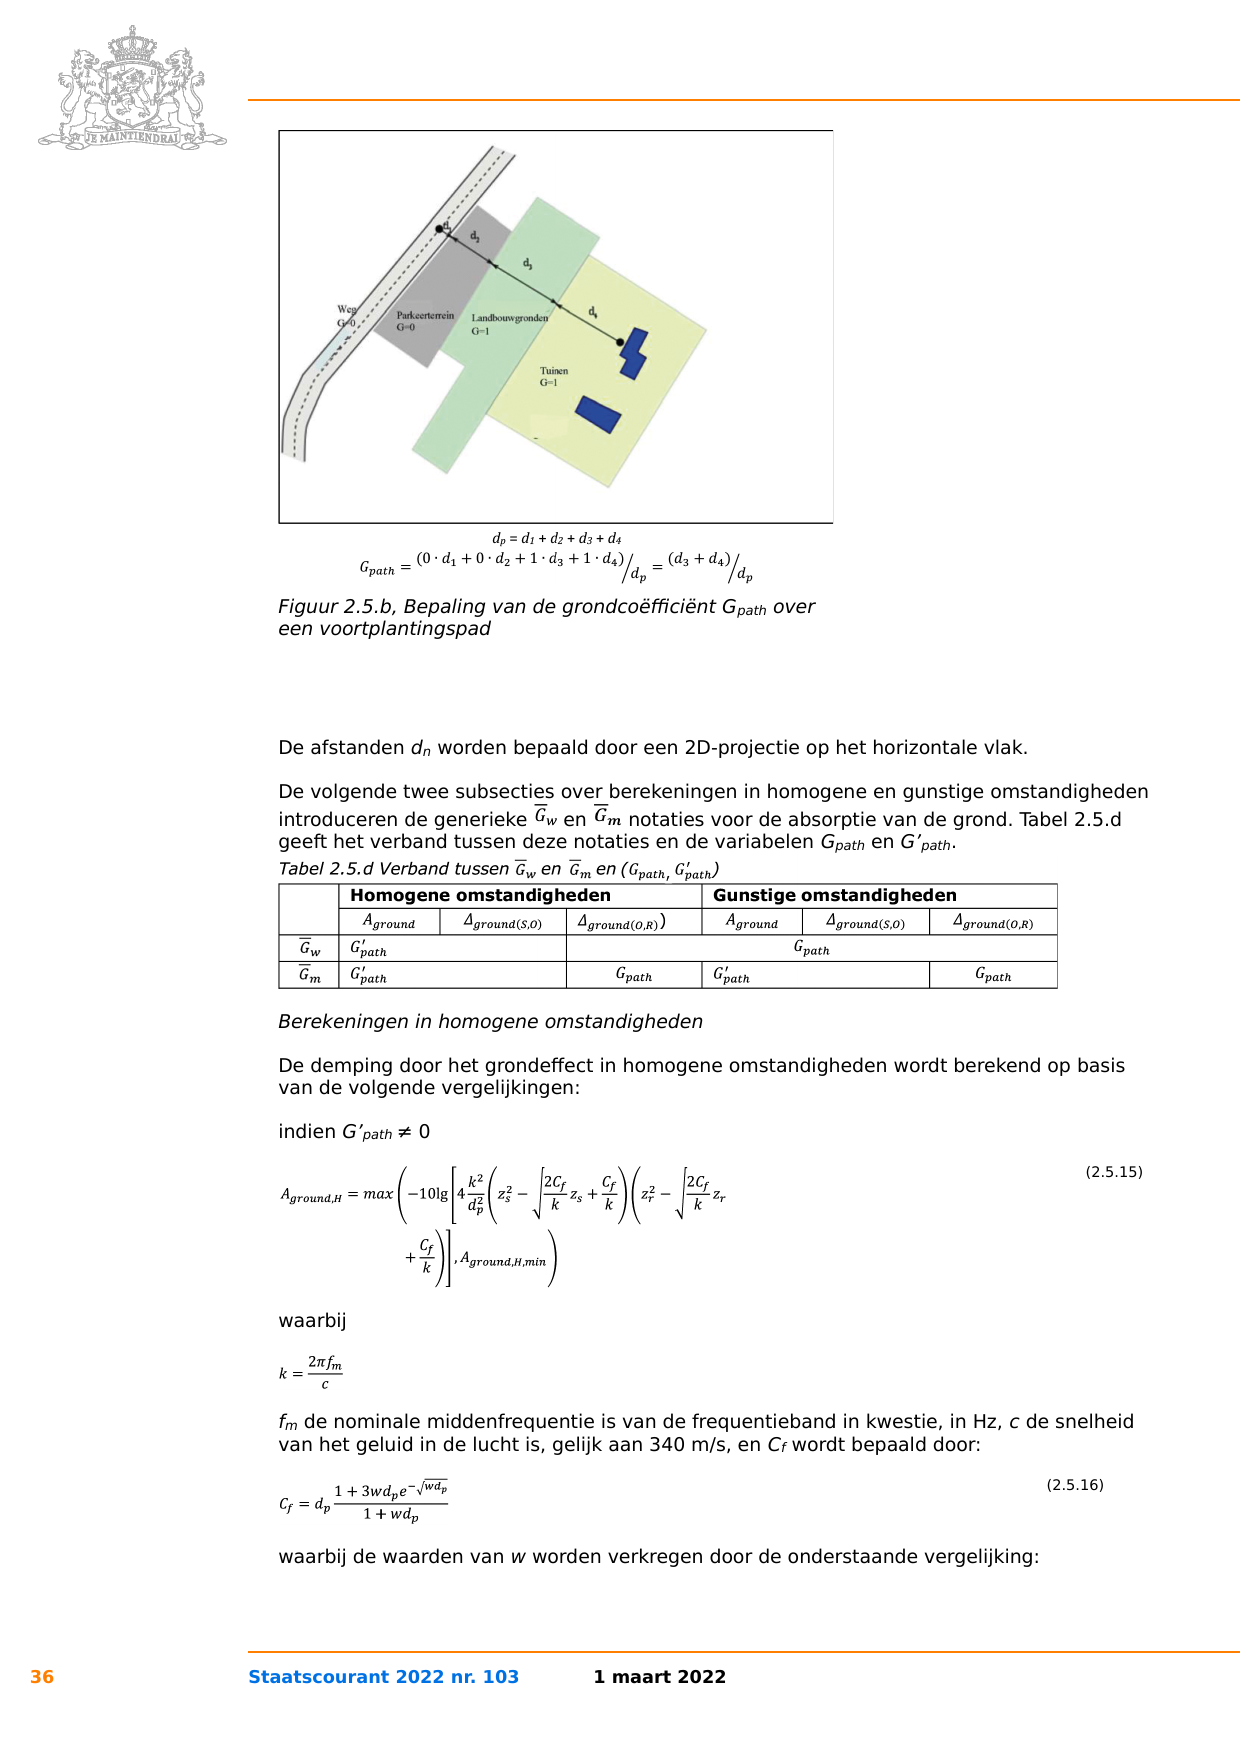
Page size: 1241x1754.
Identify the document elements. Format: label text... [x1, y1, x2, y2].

picture [278, 1354, 344, 1390]
table_header (2.5.16) [1040, 1477, 1163, 1524]
text indien G’path ≠ 0 [278, 1121, 1163, 1142]
picture [278, 1164, 727, 1289]
text waarbij de waarden van w worden verkregen door de onderstaande vergelijking: [278, 1546, 1163, 1568]
text De afstanden dn worden bepaald door een 2D-projectie op het horizontale vlak. [278, 737, 1163, 759]
text Figuur 2.5.b, Bepaling van de grondcoëfficiënt Gpath over een voortplantingspad [278, 596, 833, 640]
table_header [450, 1477, 1040, 1524]
picture [533, 803, 558, 827]
picture [278, 853, 1058, 989]
picture [278, 130, 834, 585]
subtitle Berekeningen in homogene omstandigheden [278, 1011, 1163, 1033]
picture [592, 803, 623, 827]
text De demping door het grondeffect in homogene omstandigheden wordt berekend op basis van de volgende vergelijkingen: [278, 1055, 1163, 1099]
picture [278, 1477, 450, 1525]
table_header (2.5.15) [1080, 1164, 1163, 1288]
text waarbij [278, 1310, 1163, 1332]
text fm de nominale middenfrequentie is van de frequentieband in kwestie, in Hz, c de snelheid van het geluid in de lucht is, gelijk aan 340 m/s, en Cf wordt bepaald door: [278, 1411, 1163, 1455]
text De volgende twee subsecties over berekeningen in homogene en gunstige omstandigheden introduceren de generieke en notaties voor de absorptie van de grond. Tabel 2.5.d geeft het verband tussen deze notaties en de variabelen Gpath en G’path. [278, 781, 1163, 858]
table_header [727, 1164, 1079, 1288]
picture [38, 25, 227, 150]
